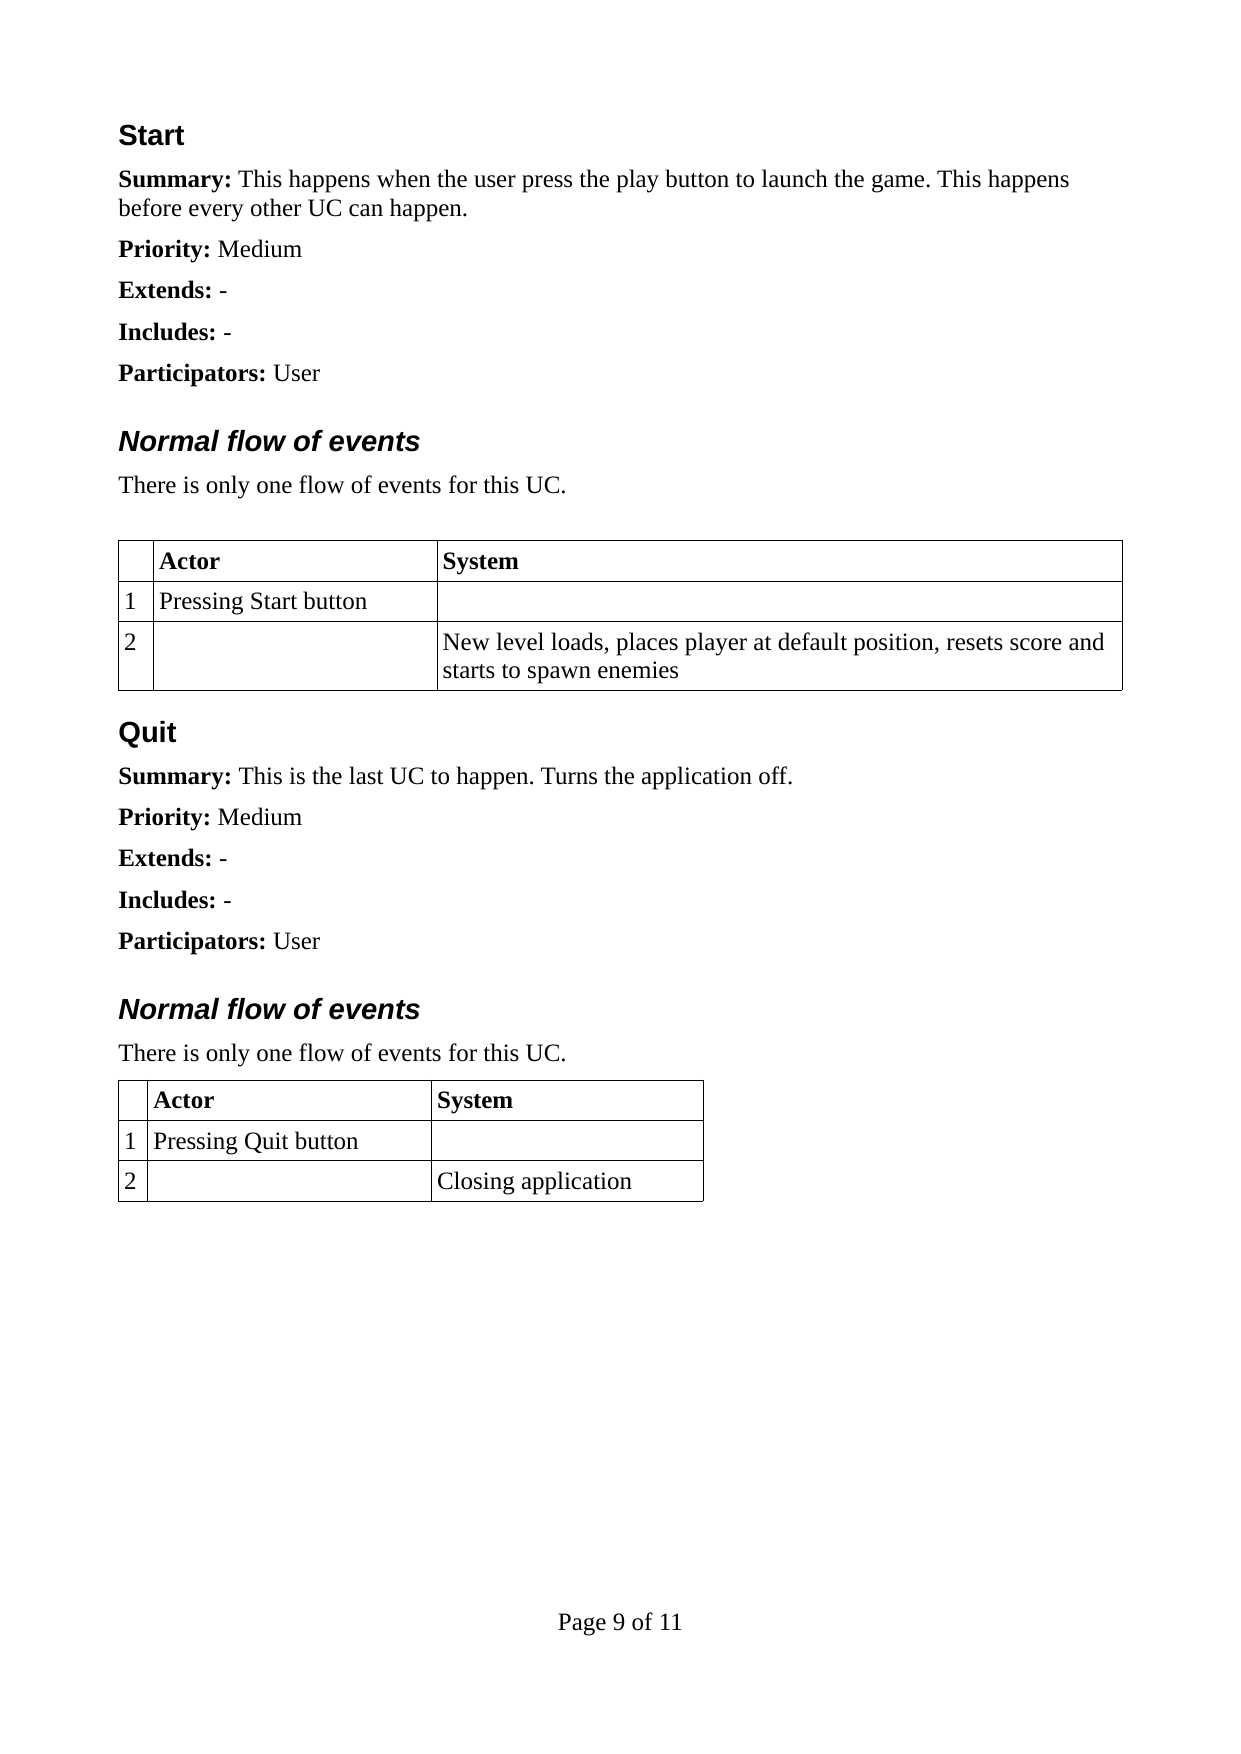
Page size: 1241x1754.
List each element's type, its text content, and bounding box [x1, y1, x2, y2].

subtitle Quit [118, 715, 1122, 748]
table_cell Closing application [432, 1161, 703, 1201]
table_cell 1 [119, 582, 153, 621]
table_header Actor [154, 541, 437, 581]
subtitle Normal flow of events [118, 424, 1122, 458]
text Extends: - [118, 843, 1122, 872]
text There is only one flow of events for this UC. [118, 470, 1122, 499]
text Summary: This is the last UC to happen. Turns the application off. [118, 761, 1122, 790]
text Extends: - [118, 275, 1122, 304]
table_cell Pressing Quit button [148, 1121, 431, 1160]
table_header [119, 1081, 147, 1120]
text Participators: User [118, 926, 1122, 955]
text Includes: - [118, 885, 1122, 913]
table_cell 2 [119, 1161, 147, 1201]
subtitle Start [118, 118, 1122, 152]
table_cell New level loads, places player at default position, resets score and starts to spawn enemies [438, 622, 1122, 690]
table_cell [148, 1161, 431, 1201]
text Includes: - [118, 317, 1122, 345]
table_cell [438, 582, 1122, 621]
text Priority: Medium [118, 234, 1122, 263]
table_cell [154, 622, 437, 690]
table_header System [432, 1081, 703, 1120]
text Summary: This happens when the user press the play button to launch the game. This happens before every other UC can happen. [118, 164, 1122, 222]
table_header Actor [148, 1081, 431, 1120]
text There is only one flow of events for this UC. [118, 1038, 1122, 1067]
table_cell [432, 1121, 703, 1160]
table_cell 2 [119, 622, 153, 690]
text Participators: User [118, 358, 1122, 387]
table_header System [438, 541, 1122, 581]
table_cell 1 [119, 1121, 147, 1160]
table_header [119, 541, 153, 581]
subtitle Normal flow of events [118, 992, 1122, 1026]
text Priority: Medium [118, 802, 1122, 831]
table_cell Pressing Start button [154, 582, 437, 621]
